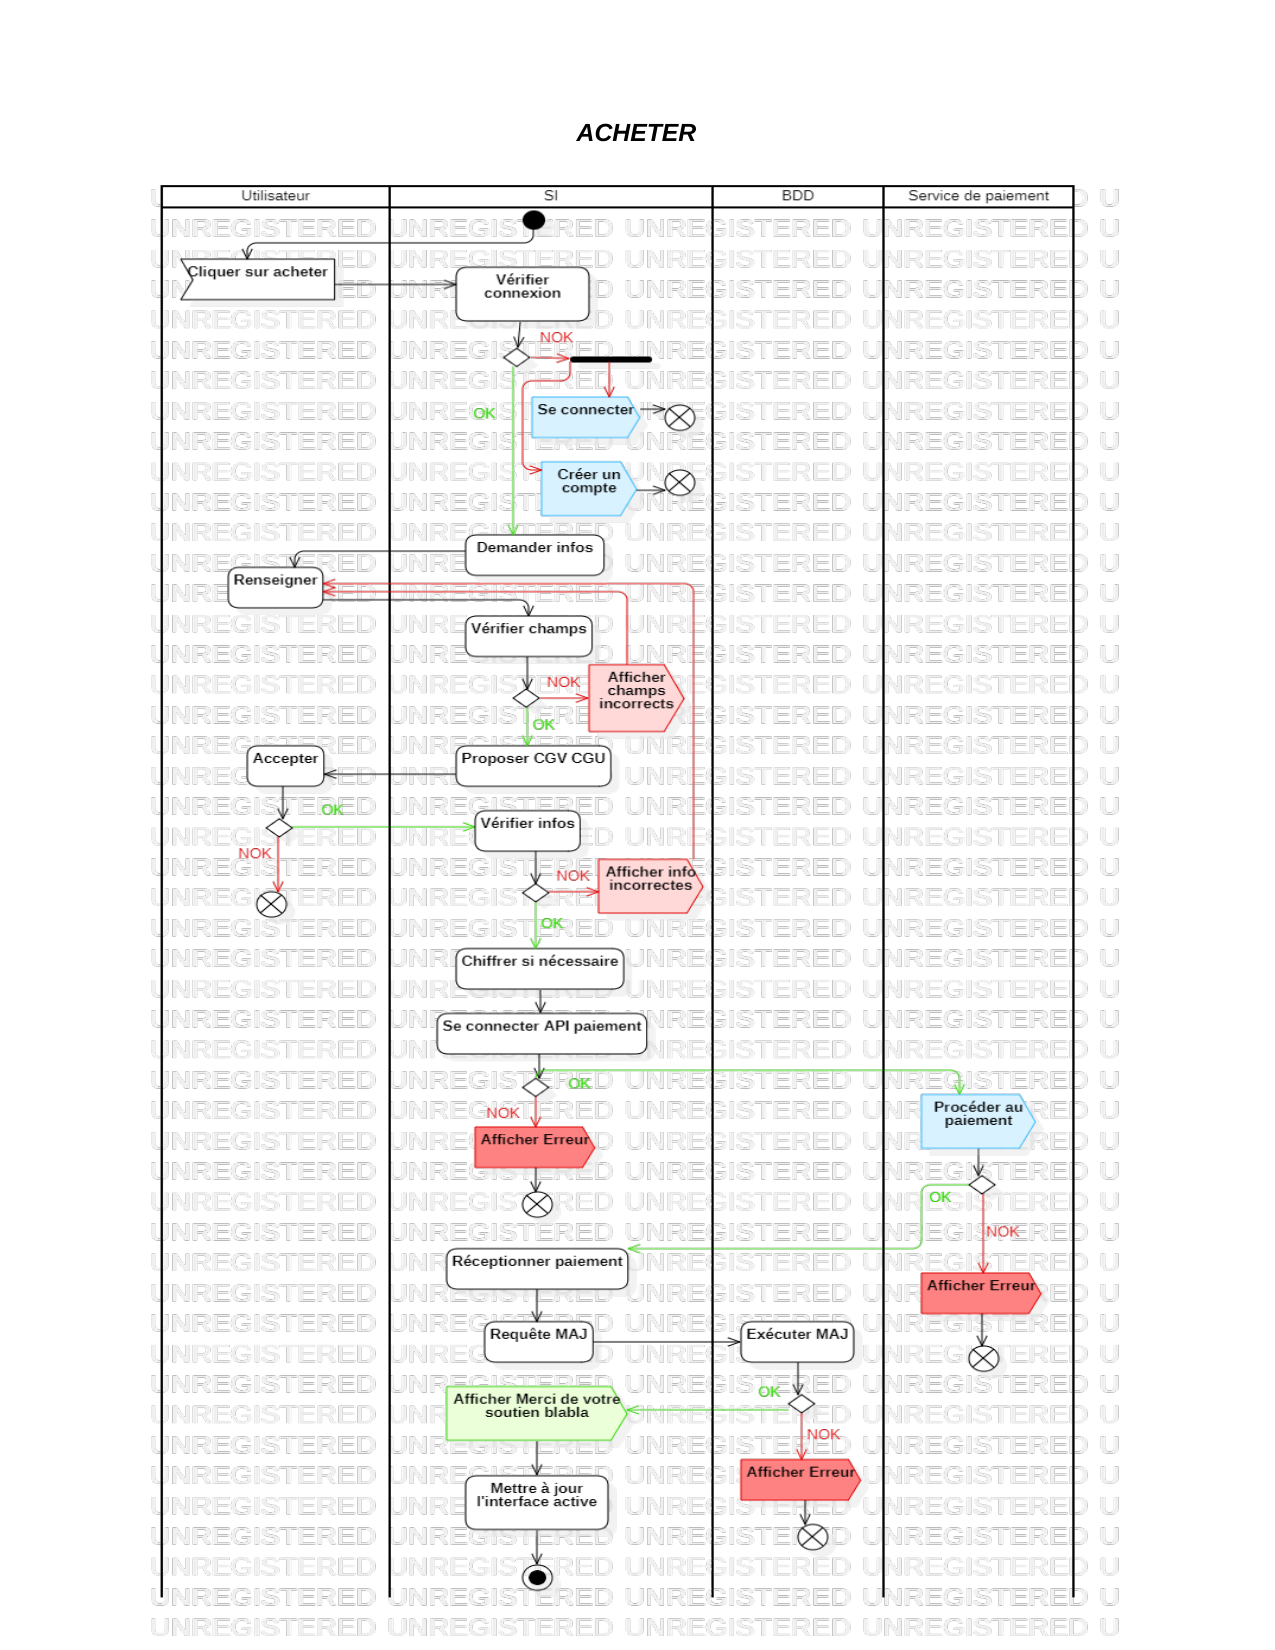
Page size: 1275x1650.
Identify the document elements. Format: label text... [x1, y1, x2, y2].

subtitle ACHETER [59, 118, 1216, 147]
picture [151, 176, 1121, 1638]
